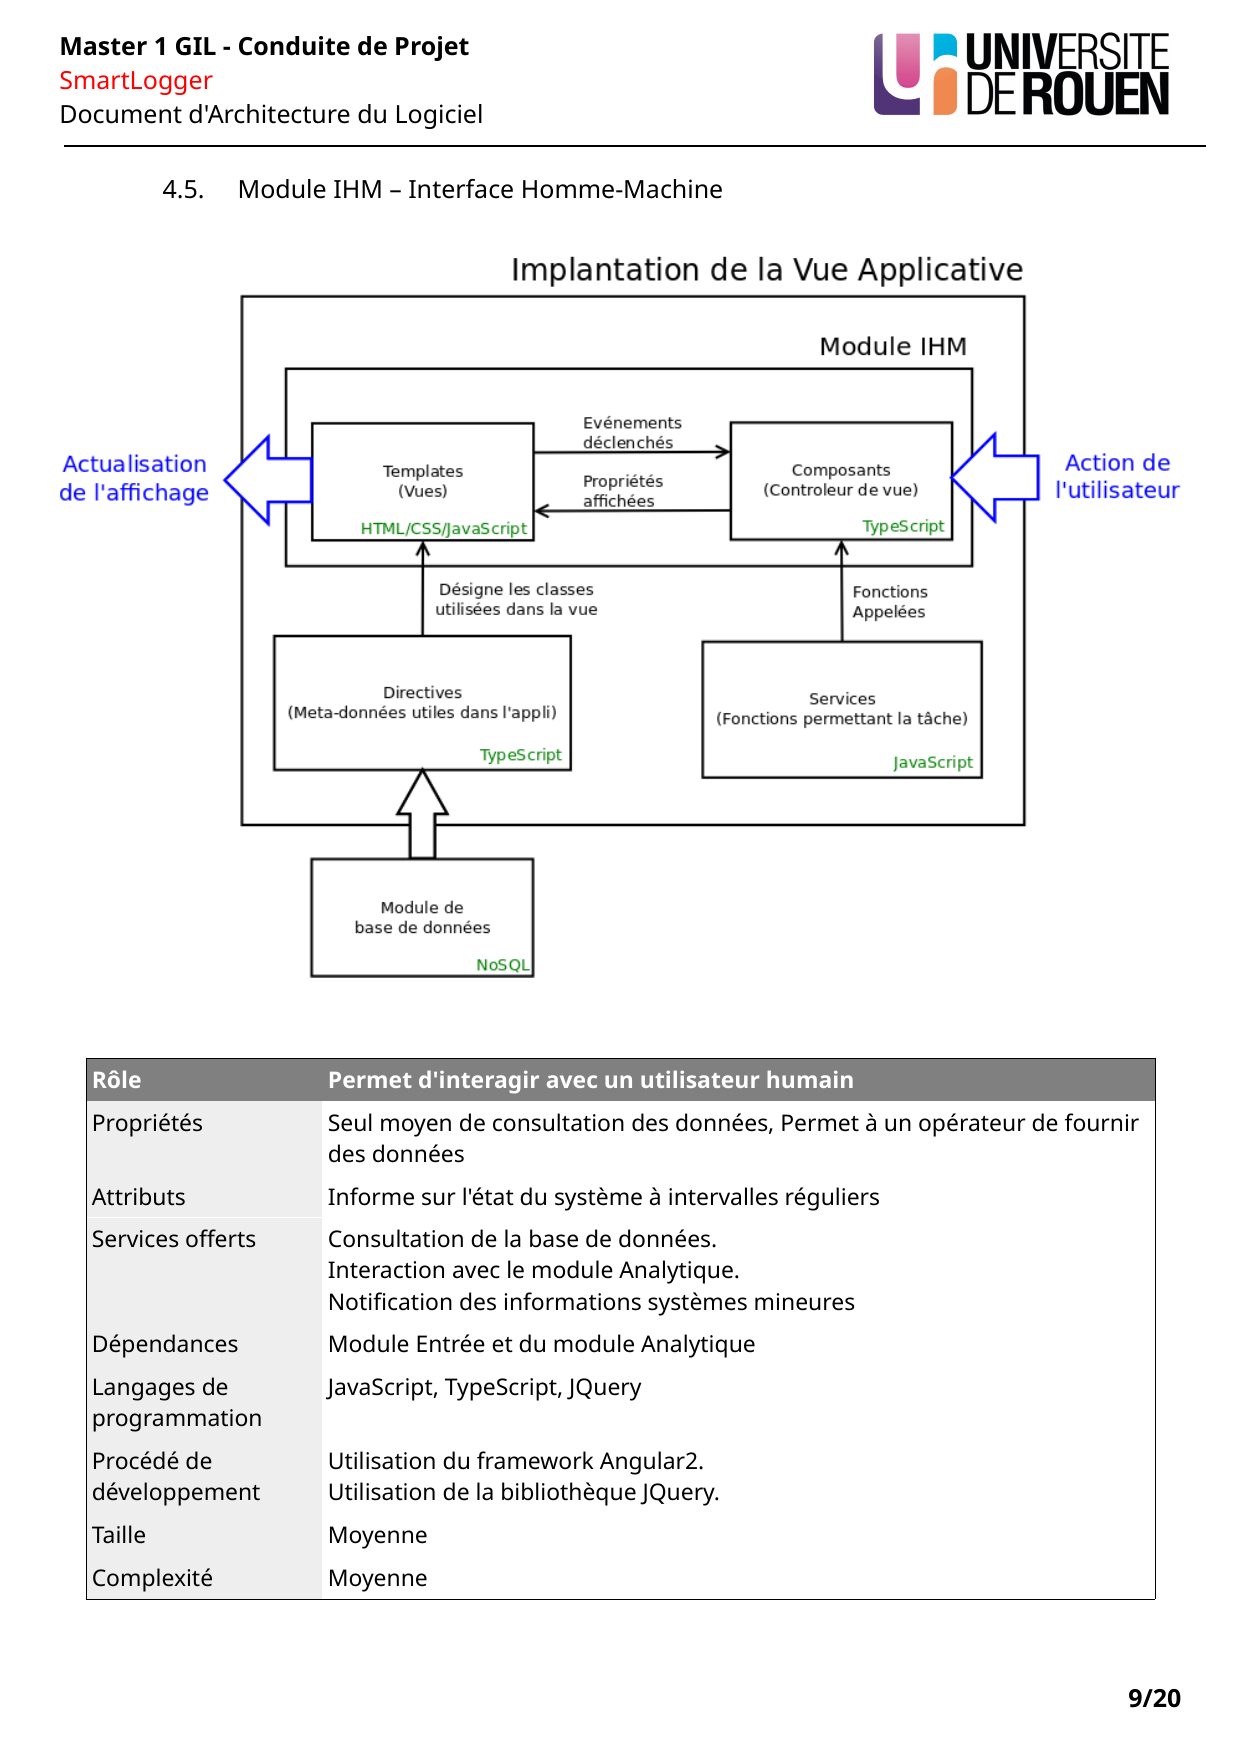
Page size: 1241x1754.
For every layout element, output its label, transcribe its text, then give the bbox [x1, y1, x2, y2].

table_cell Moyenne [322, 1556, 1155, 1599]
table_cell Propriétés [87, 1101, 322, 1175]
table_header Permet d'interagir avec un utilisateur humain [322, 1059, 1155, 1101]
picture [872, 32, 1170, 118]
table_cell Taille [87, 1513, 322, 1556]
table_cell JavaScript, TypeScript, JQuery [322, 1365, 1155, 1439]
picture [59, 252, 1182, 978]
table_cell Dépendances [87, 1323, 322, 1365]
table_cell Utilisation du framework Angular2. Utilisation de la bibliothèque JQuery. [322, 1439, 1155, 1513]
table_cell Procédé de développement [87, 1439, 322, 1513]
table_cell Attributs [87, 1175, 322, 1217]
table_cell Langages de programmation [87, 1365, 322, 1439]
table_header Rôle [87, 1059, 322, 1101]
subtitle Module IHM – Interface Homme-Machine [162, 172, 1181, 206]
table_cell Module Entrée et du module Analytique [322, 1323, 1155, 1365]
table_cell Consultation de la base de données. Interaction avec le module Analytique. Notification des informations systèmes mineures [322, 1218, 1155, 1323]
table_cell Seul moyen de consultation des données, Permet à un opérateur de fournir des données [322, 1101, 1155, 1175]
table_cell Informe sur l'état du système à intervalles réguliers [322, 1175, 1155, 1217]
table_cell Services offerts [87, 1218, 322, 1323]
table_cell Complexité [87, 1556, 322, 1599]
table_cell Moyenne [322, 1513, 1155, 1556]
